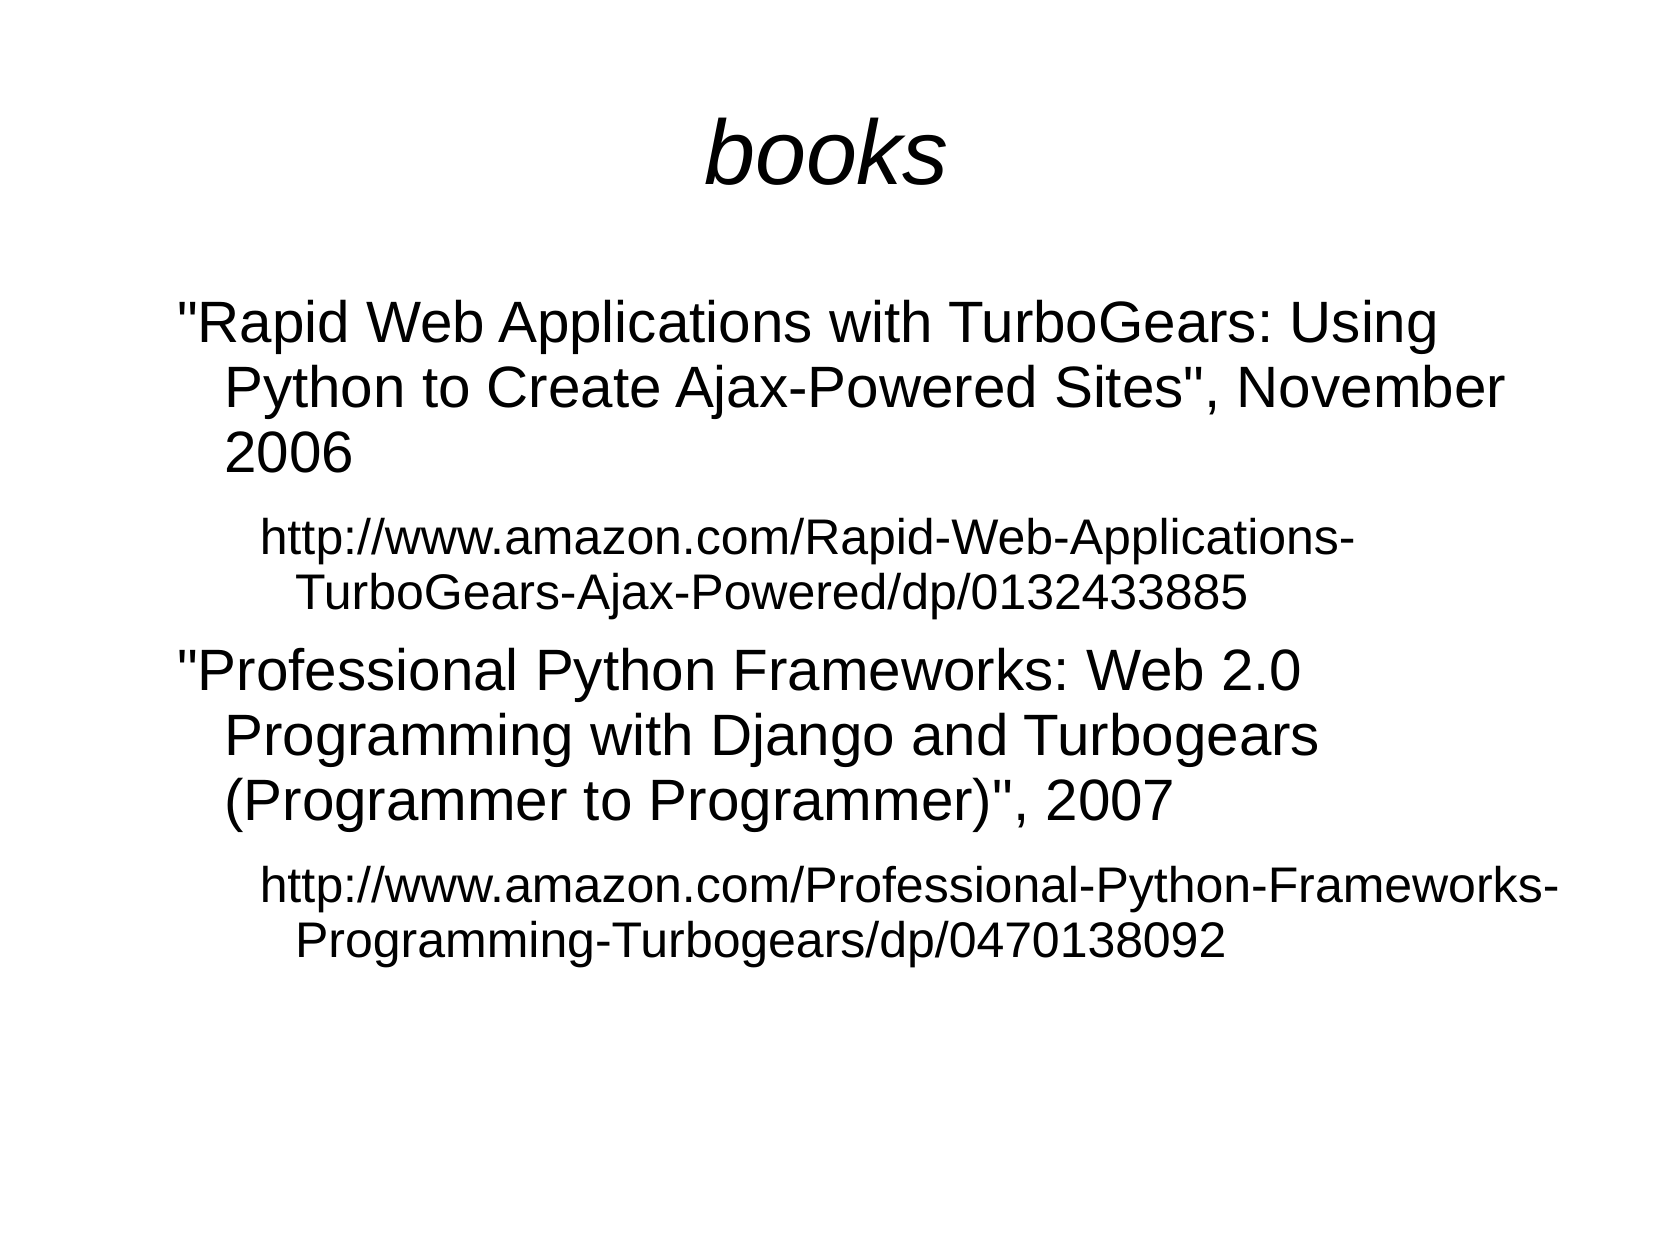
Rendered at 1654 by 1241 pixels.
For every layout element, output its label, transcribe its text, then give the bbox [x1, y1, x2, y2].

title books [82, 56, 1571, 250]
list "Rapid Web Applications with TurboGears: Using Python to Create Ajax-Powered Sites", November 2006 http://www.amazon.com/Rapid-Web-Applications-TurboGears-Ajax-Powered/dp/0132433885 "Professional Python Frameworks: Web 2.0 Programming with Django and Turbogears (Programmer to Programmer)", 2007 http://www.amazon.com/Professional-Python-Frameworks-Programming-Turbogears/dp/0470138092 [82, 290, 1571, 1172]
